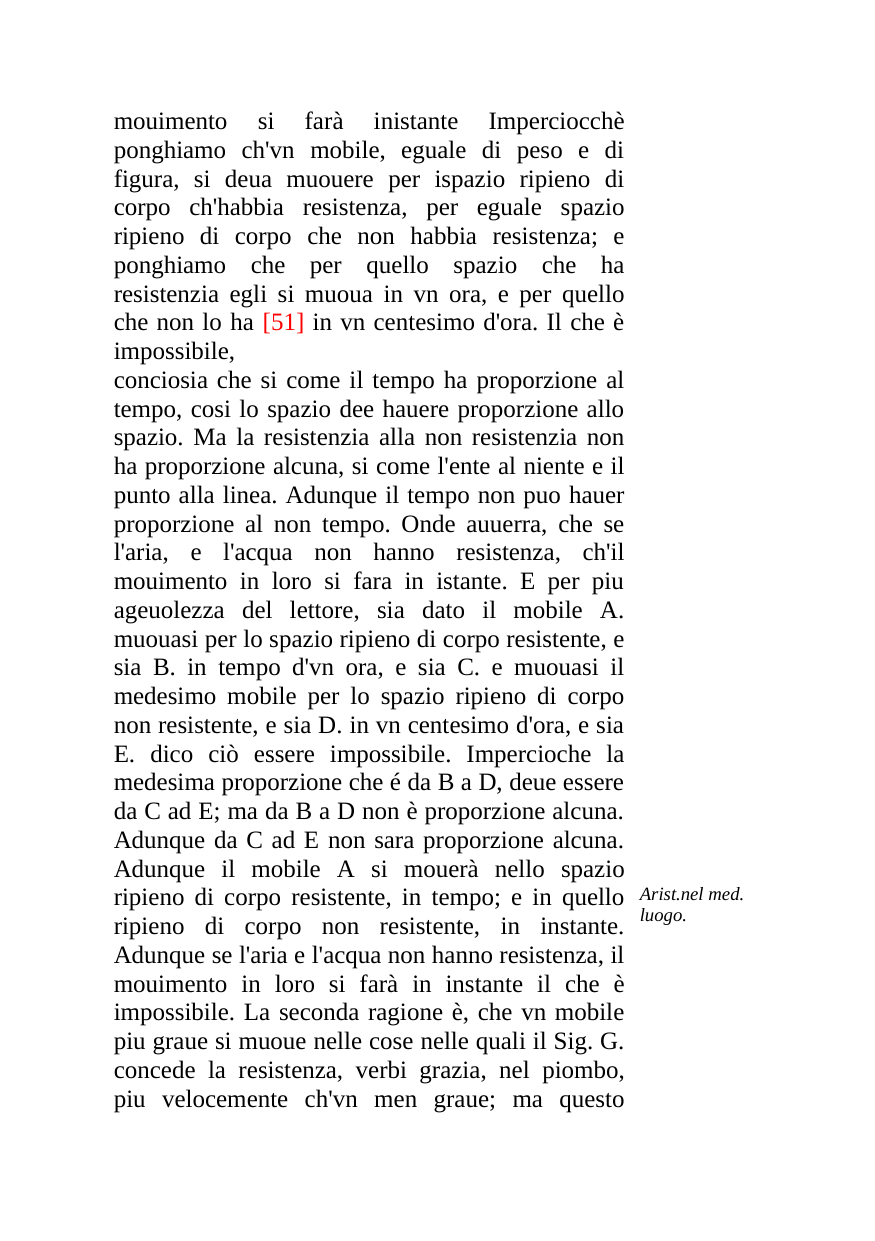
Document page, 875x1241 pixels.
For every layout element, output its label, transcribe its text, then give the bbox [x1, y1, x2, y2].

table_cell [632, 106, 768, 365]
table_cell Arist.nel med. luogo. [632, 365, 768, 1112]
